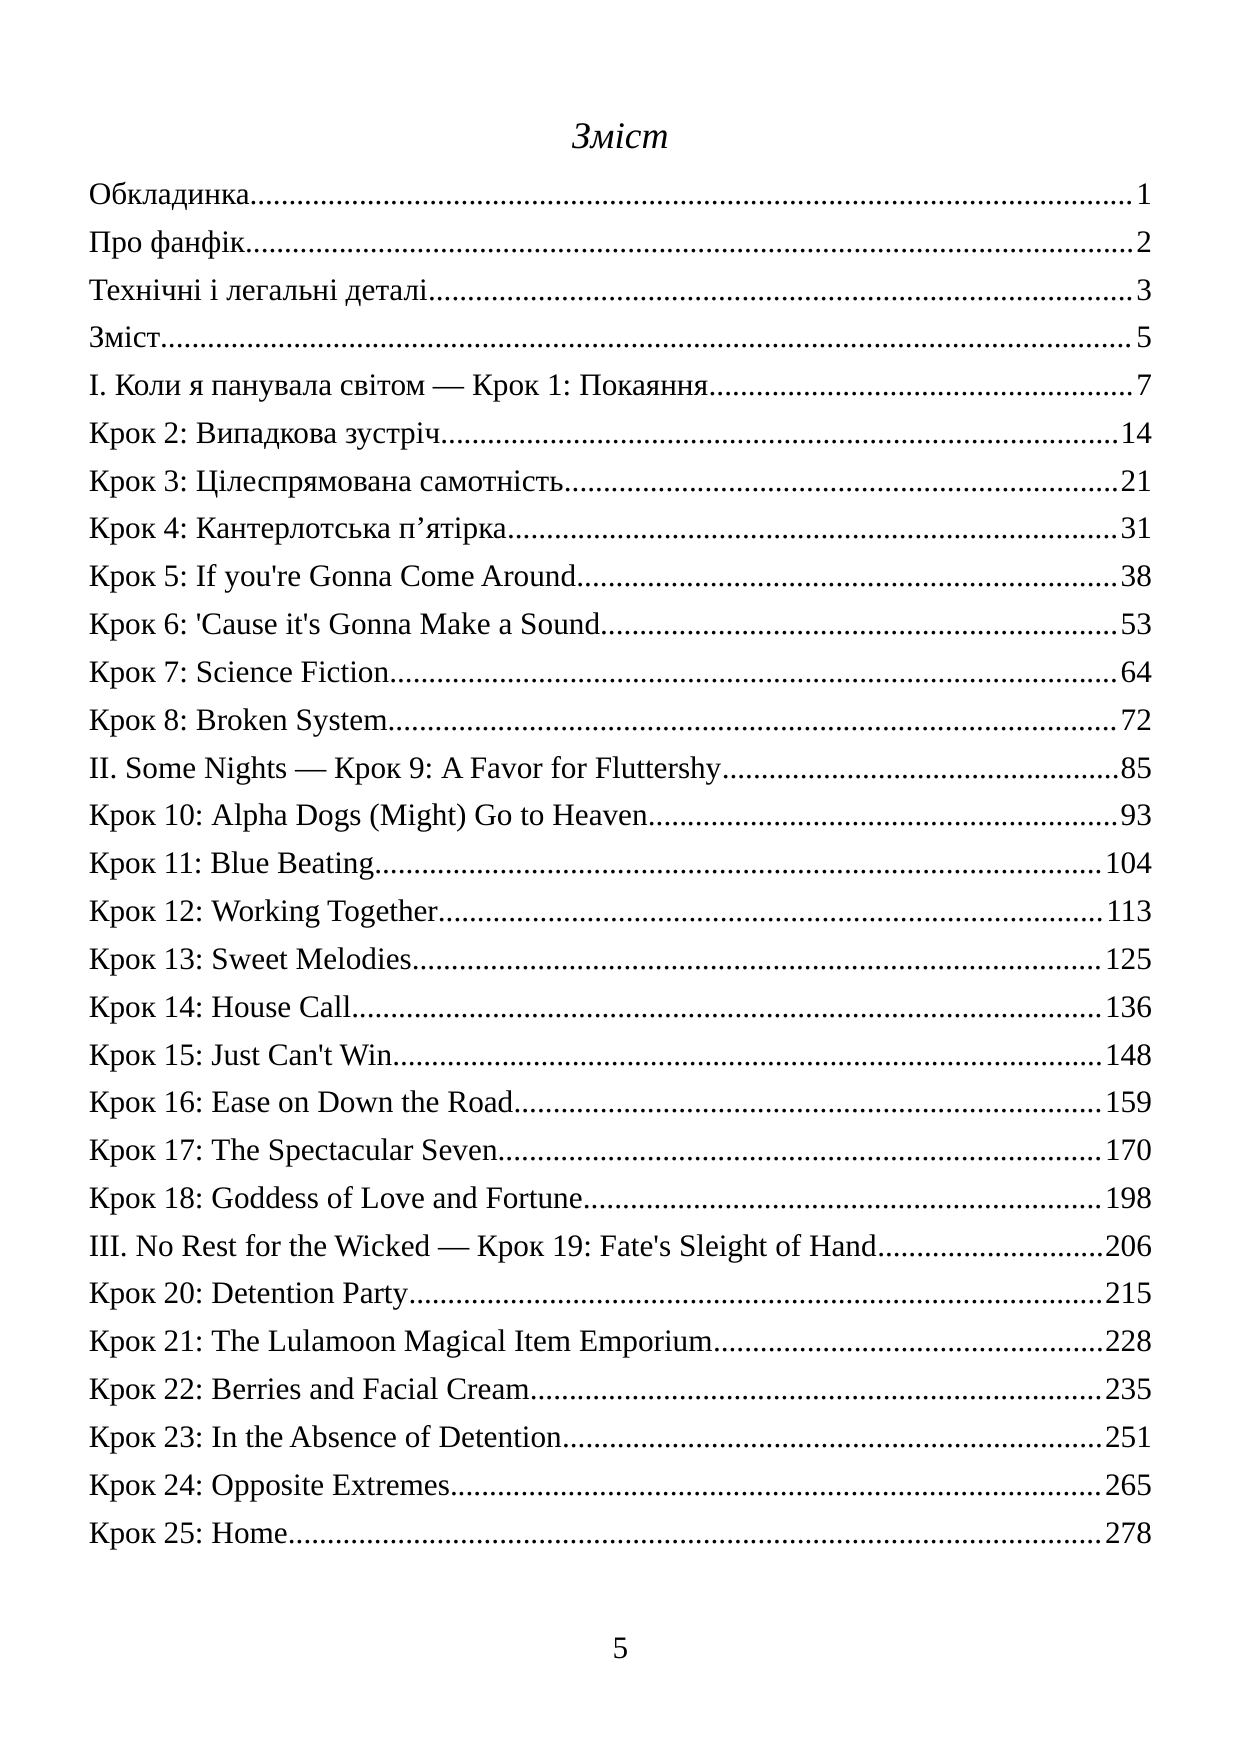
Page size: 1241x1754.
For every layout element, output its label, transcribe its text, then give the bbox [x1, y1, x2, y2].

text II. Some Nights — Крок 9: A Favor for Fluttershy 85 [88, 749, 1152, 785]
text Крок 14: House Call 136 [88, 988, 1152, 1024]
text Крок 7: Science Fiction 64 [88, 653, 1152, 689]
text Обкладинка 1 [88, 175, 1152, 211]
text Зміст 5 [88, 318, 1152, 354]
text Крок 8: Broken System 72 [88, 701, 1152, 737]
text Крок 20: Detention Party 215 [88, 1275, 1152, 1311]
text Крок 17: The Spectacular Seven 170 [88, 1131, 1152, 1167]
text Технічні і легальні деталі 3 [88, 271, 1152, 307]
text Крок 24: Opposite Extremes 265 [88, 1466, 1152, 1502]
text Крок 16: Ease on Down the Road 159 [88, 1083, 1152, 1119]
text Крок 3: Цілеспрямована самотність 21 [88, 462, 1152, 498]
text I. Коли я панувала світом — Крок 1: Покаяння 7 [88, 366, 1152, 402]
text Крок 10: Alpha Dogs (Might) Go to Heaven 93 [88, 797, 1152, 833]
text III. No Rest for the Wicked — Крок 19: Fate's Sleight of Hand 206 [88, 1227, 1152, 1263]
text Про фанфік 2 [88, 223, 1152, 259]
subtitle Зміст [88, 113, 1152, 157]
text Крок 18: Goddess of Love and Fortune 198 [88, 1179, 1152, 1215]
text Крок 2: Випадкова зустріч 14 [88, 414, 1152, 450]
text Крок 12: Working Together 113 [88, 892, 1152, 928]
text Крок 22: Berries and Facial Cream 235 [88, 1370, 1152, 1406]
text Крок 25: Home 278 [88, 1514, 1152, 1550]
text Крок 6: 'Cause it's Gonna Make a Sound 53 [88, 605, 1152, 641]
text Крок 23: In the Absence of Detention 251 [88, 1418, 1152, 1454]
text Крок 4: Кантерлотська п’ятірка 31 [88, 510, 1152, 546]
text Крок 11: Blue Beating 104 [88, 844, 1152, 880]
text Крок 15: Just Can't Win 148 [88, 1036, 1152, 1072]
text Крок 5: If you're Gonna Come Around 38 [88, 558, 1152, 593]
text Крок 21: The Lulamoon Magical Item Emporium 228 [88, 1323, 1152, 1358]
text Крок 13: Sweet Melodies 125 [88, 940, 1152, 976]
